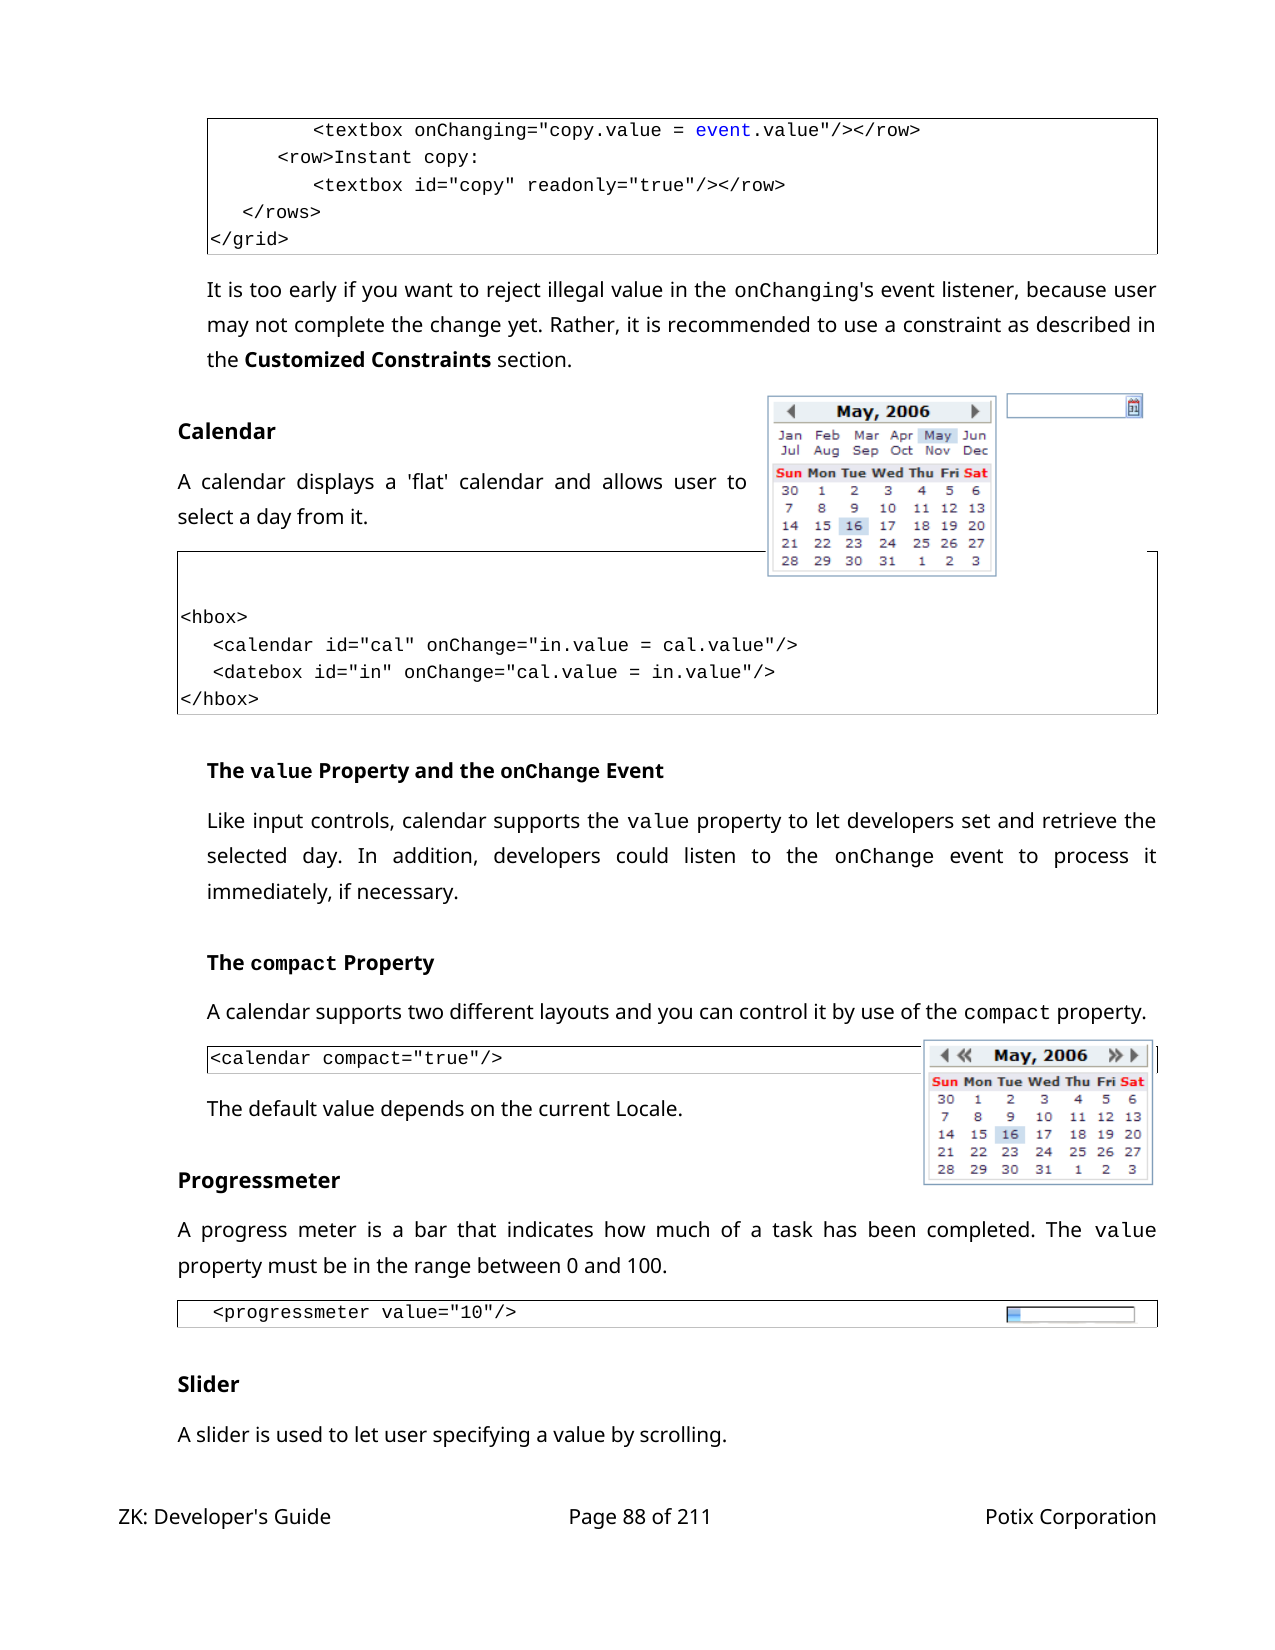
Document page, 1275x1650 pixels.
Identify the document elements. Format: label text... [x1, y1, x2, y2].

picture [1003, 1304, 1138, 1324]
text A progress meter is a bar that indicates how much of a task has been completed. The value property must be in the range between 0 and 100. [177, 1215, 1157, 1279]
subtitle Calendar [177, 416, 765, 446]
text Like input controls, calendar supports the value property to let developers set and retrieve the selected day. In addition, developers could listen to the onChange event to process it immediately, if necessary. [207, 806, 1157, 905]
text </hbox> [178, 687, 1157, 714]
text A slider is used to let user specifying a value by scrolling. [177, 1420, 1157, 1448]
text </grid> [208, 227, 1157, 254]
text <calendar id="cal" onChange="in.value = cal.value"/> [178, 632, 1157, 657]
subtitle The compact Property [207, 948, 1157, 976]
text <hbox> [178, 605, 1157, 629]
text <textbox onChanging="copy.value = event.value"/></row> [208, 119, 1157, 142]
picture [921, 1036, 1157, 1189]
subtitle Slider [177, 1369, 1157, 1399]
text The default value depends on the current Locale. [207, 1094, 921, 1122]
subtitle [1147, 416, 1157, 446]
subtitle Progressmeter [177, 1164, 1157, 1194]
picture [765, 392, 1147, 578]
text A calendar supports two different layouts and you can control it by use of the compact property. [207, 997, 1157, 1025]
text It is too early if you want to reject illegal value in the onChanging's event listener, because user may not complete the change yet. Rather, it is recommended to use a constraint as described in the Customized Constraints section. [207, 275, 1157, 374]
text <calendar compact="true"/> [208, 1047, 921, 1073]
text <row>Instant copy: [208, 145, 1157, 169]
text </rows> [208, 200, 1157, 224]
text <progressmeter value="10"/> [178, 1301, 1157, 1327]
subtitle The value Property and the onChange Event [207, 757, 1157, 785]
text <datebox id="in" onChange="cal.value = in.value"/> [178, 660, 1157, 684]
text A calendar displays a 'flat' calendar and allows user to select a day from it. [177, 467, 765, 530]
text <textbox id="copy" readonly="true"/></row> [208, 172, 1157, 197]
